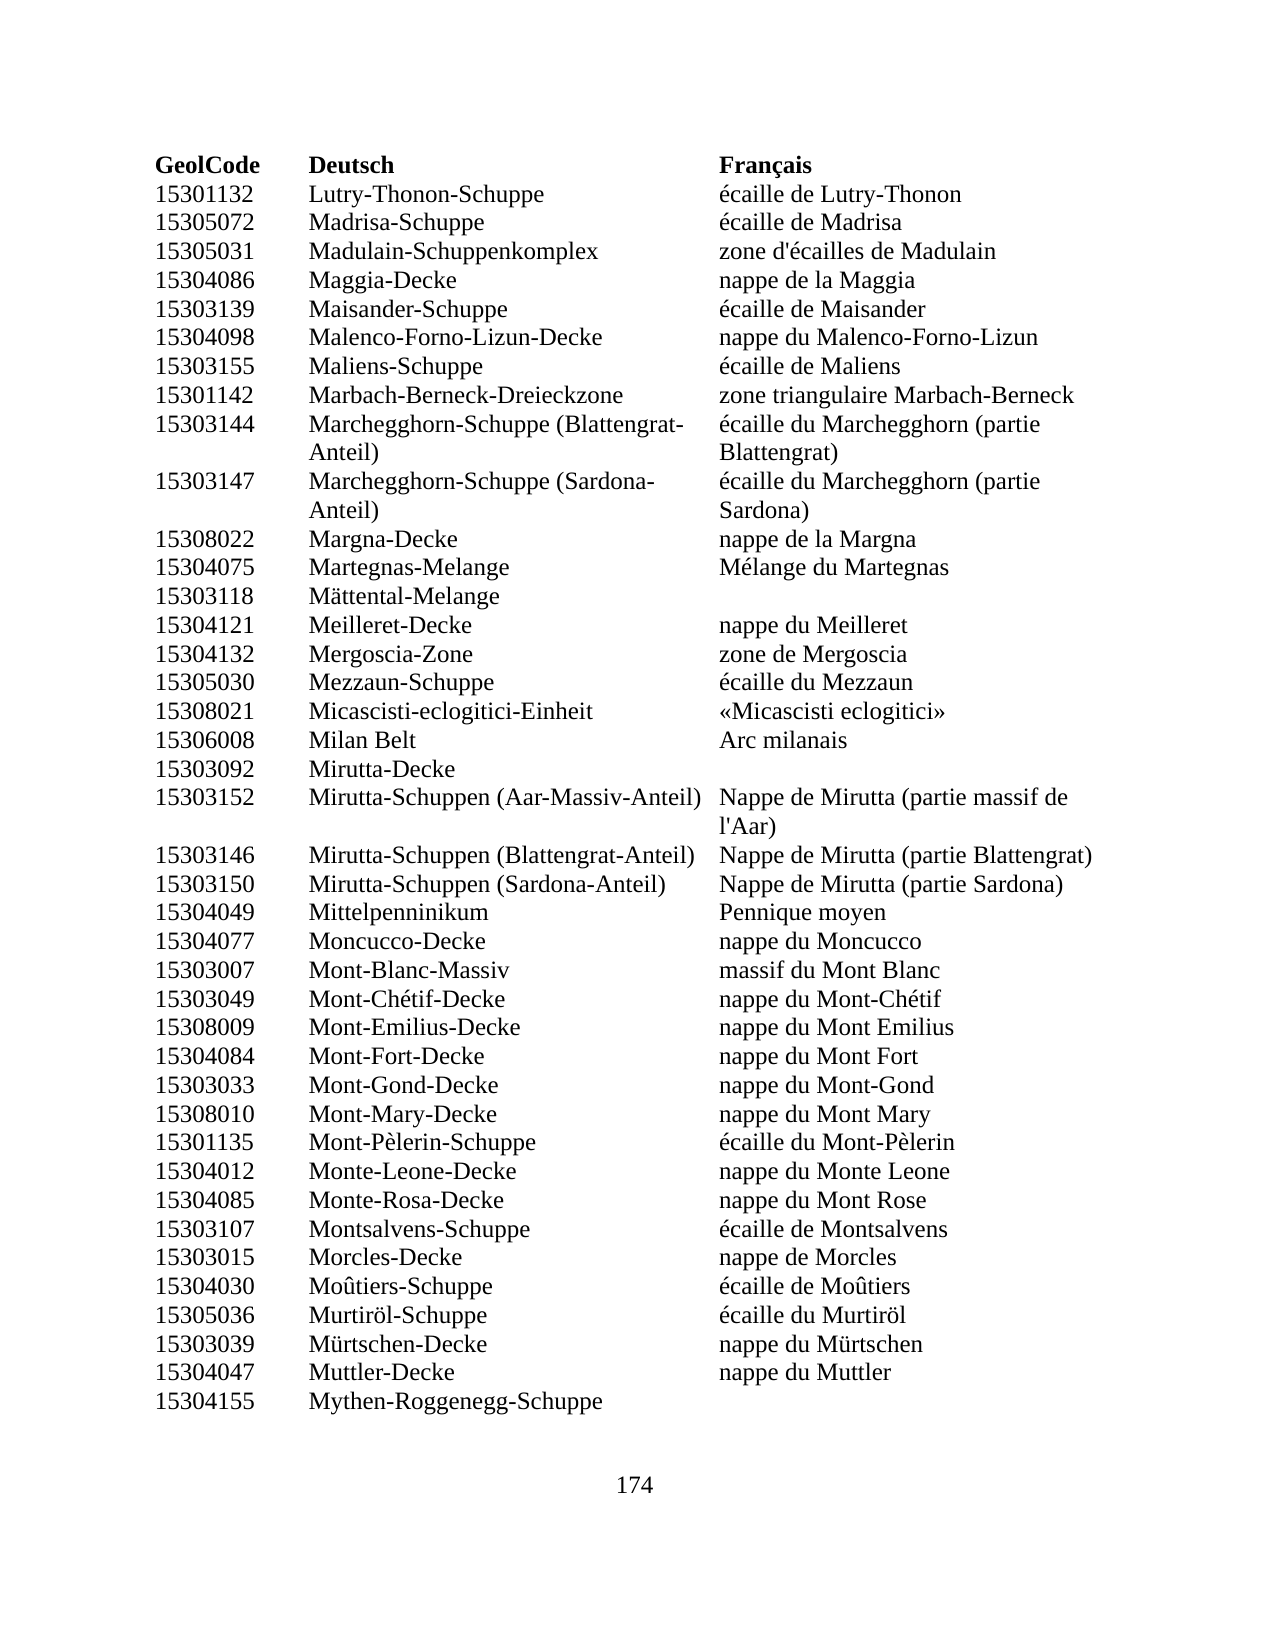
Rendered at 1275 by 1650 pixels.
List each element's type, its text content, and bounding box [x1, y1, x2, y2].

table_cell Mont-Pèlerin-Schuppe [304, 1128, 714, 1156]
table_cell Mélange du Martegnas [714, 553, 1125, 581]
table_cell Marchegghorn-Schuppe (Sardona-Anteil) [304, 466, 714, 524]
table_cell Pennique moyen [714, 898, 1125, 926]
table_header Français [714, 150, 1125, 179]
table_cell zone triangulaire Marbach-Berneck [714, 380, 1125, 409]
table_cell Maisander-Schuppe [304, 294, 714, 322]
table_cell Marbach-Berneck-Dreieckzone [304, 380, 714, 409]
table_cell Mezzaun-Schuppe [304, 668, 714, 696]
table_cell Mirutta-Schuppen (Aar-Massiv-Anteil) [304, 783, 714, 840]
table_header GeolCode [150, 150, 304, 179]
table_cell zone d'écailles de Madulain [714, 236, 1125, 265]
table_cell 15301135 [150, 1128, 304, 1156]
table_cell «Micascisti eclogitici» [714, 696, 1125, 725]
table_cell massif du Mont Blanc [714, 955, 1125, 984]
table_cell 15303107 [150, 1214, 304, 1242]
table_cell Marchegghorn-Schuppe (Blattengrat-Anteil) [304, 409, 714, 466]
table_cell écaille de Maliens [714, 351, 1125, 380]
table_cell nappe du Meilleret [714, 610, 1125, 639]
table_cell 15308021 [150, 696, 304, 725]
table_cell écaille de Lutry-Thonon [714, 179, 1125, 207]
table_cell Mont-Fort-Decke [304, 1041, 714, 1070]
table_cell 15303015 [150, 1243, 304, 1271]
table_cell écaille de Maisander [714, 294, 1125, 322]
table_cell 15304075 [150, 553, 304, 581]
table_cell écaille du Marchegghorn (partie Blattengrat) [714, 409, 1125, 466]
table_cell écaille de Moûtiers [714, 1271, 1125, 1300]
table_cell 15304155 [150, 1386, 304, 1415]
table_cell 15304049 [150, 898, 304, 926]
table_cell nappe du Mont-Chétif [714, 984, 1125, 1012]
table_cell écaille de Madrisa [714, 208, 1125, 236]
table_cell Mirutta-Schuppen (Sardona-Anteil) [304, 869, 714, 897]
table_cell 15303144 [150, 409, 304, 466]
table_cell Maggia-Decke [304, 265, 714, 294]
table_cell nappe du Mürtschen [714, 1329, 1125, 1357]
table_cell nappe du Mont-Gond [714, 1070, 1125, 1099]
table_cell Mont-Chétif-Decke [304, 984, 714, 1012]
table_cell Lutry-Thonon-Schuppe [304, 179, 714, 207]
table_cell Nappe de Mirutta (partie massif de l'Aar) [714, 783, 1125, 840]
table_cell Mont-Emilius-Decke [304, 1013, 714, 1041]
table_cell Moûtiers-Schuppe [304, 1271, 714, 1300]
table_cell 15304086 [150, 265, 304, 294]
table_cell 15303147 [150, 466, 304, 524]
table_cell Montsalvens-Schuppe [304, 1214, 714, 1242]
table_cell Mergoscia-Zone [304, 639, 714, 667]
table_cell 15303146 [150, 840, 304, 869]
table_cell écaille du Marchegghorn (partie Sardona) [714, 466, 1125, 524]
table_cell 15303139 [150, 294, 304, 322]
table_cell Mirutta-Decke [304, 754, 714, 782]
table_cell 15305031 [150, 236, 304, 265]
table_cell 15304132 [150, 639, 304, 667]
table_cell 15308022 [150, 524, 304, 552]
table_cell Morcles-Decke [304, 1243, 714, 1271]
table_cell 15308010 [150, 1099, 304, 1127]
table_cell 15305036 [150, 1300, 304, 1329]
table_cell 15303150 [150, 869, 304, 897]
table_cell Mont-Blanc-Massiv [304, 955, 714, 984]
table_cell 15305030 [150, 668, 304, 696]
table_cell 15303049 [150, 984, 304, 1012]
table_cell nappe du Mont Fort [714, 1041, 1125, 1070]
table_cell Muttler-Decke [304, 1358, 714, 1386]
table_cell écaille du Mezzaun [714, 668, 1125, 696]
table_cell écaille du Mont-Pèlerin [714, 1128, 1125, 1156]
table_cell Nappe de Mirutta (partie Blattengrat) [714, 840, 1125, 869]
table_cell nappe de Morcles [714, 1243, 1125, 1271]
table_cell 15304047 [150, 1358, 304, 1386]
table_cell Mättental-Melange [304, 581, 714, 610]
table_cell 15303007 [150, 955, 304, 984]
table_cell Mont-Mary-Decke [304, 1099, 714, 1127]
table_cell Arc milanais [714, 725, 1125, 754]
table_cell 15303155 [150, 351, 304, 380]
table_cell 15304084 [150, 1041, 304, 1070]
table_cell Monte-Rosa-Decke [304, 1185, 714, 1214]
table_cell Murtiröl-Schuppe [304, 1300, 714, 1329]
table_cell [714, 581, 1125, 610]
table_cell 15304121 [150, 610, 304, 639]
table_cell Madrisa-Schuppe [304, 208, 714, 236]
table_cell 15303092 [150, 754, 304, 782]
table_cell Mürtschen-Decke [304, 1329, 714, 1357]
table_cell 15303039 [150, 1329, 304, 1357]
table_cell Martegnas-Melange [304, 553, 714, 581]
table_header Deutsch [304, 150, 714, 179]
table_cell Nappe de Mirutta (partie Sardona) [714, 869, 1125, 897]
table_cell 15304030 [150, 1271, 304, 1300]
table_cell nappe du Malenco-Forno-Lizun [714, 323, 1125, 351]
table_cell 15303118 [150, 581, 304, 610]
table_cell nappe du Monte Leone [714, 1156, 1125, 1185]
table_cell Meilleret-Decke [304, 610, 714, 639]
table_cell Malenco-Forno-Lizun-Decke [304, 323, 714, 351]
table_cell Micascisti-eclogitici-Einheit [304, 696, 714, 725]
table_cell 15304085 [150, 1185, 304, 1214]
table_cell écaille du Murtiröl [714, 1300, 1125, 1329]
table_cell Mont-Gond-Decke [304, 1070, 714, 1099]
table_cell 15303152 [150, 783, 304, 840]
table_cell Monte-Leone-Decke [304, 1156, 714, 1185]
table_cell 15305072 [150, 208, 304, 236]
table_cell nappe de la Maggia [714, 265, 1125, 294]
table_cell 15304098 [150, 323, 304, 351]
table_cell nappe du Muttler [714, 1358, 1125, 1386]
table_cell 15304012 [150, 1156, 304, 1185]
table_cell Margna-Decke [304, 524, 714, 552]
table_cell [714, 754, 1125, 782]
table_cell [714, 1386, 1125, 1415]
table_cell nappe de la Margna [714, 524, 1125, 552]
table_cell Maliens-Schuppe [304, 351, 714, 380]
table_cell nappe du Moncucco [714, 926, 1125, 955]
table_cell zone de Mergoscia [714, 639, 1125, 667]
table_cell Milan Belt [304, 725, 714, 754]
table_cell Madulain-Schuppenkomplex [304, 236, 714, 265]
table_cell nappe du Mont Rose [714, 1185, 1125, 1214]
table_cell 15308009 [150, 1013, 304, 1041]
table_cell nappe du Mont Mary [714, 1099, 1125, 1127]
table_cell nappe du Mont Emilius [714, 1013, 1125, 1041]
table_cell 15303033 [150, 1070, 304, 1099]
table_cell 15301132 [150, 179, 304, 207]
table_cell 15306008 [150, 725, 304, 754]
table_cell 15304077 [150, 926, 304, 955]
table_cell 15301142 [150, 380, 304, 409]
table_cell Mythen-Roggenegg-Schuppe [304, 1386, 714, 1415]
table_cell écaille de Montsalvens [714, 1214, 1125, 1242]
table_cell Mittelpenninikum [304, 898, 714, 926]
table_cell Mirutta-Schuppen (Blattengrat-Anteil) [304, 840, 714, 869]
table_cell Moncucco-Decke [304, 926, 714, 955]
